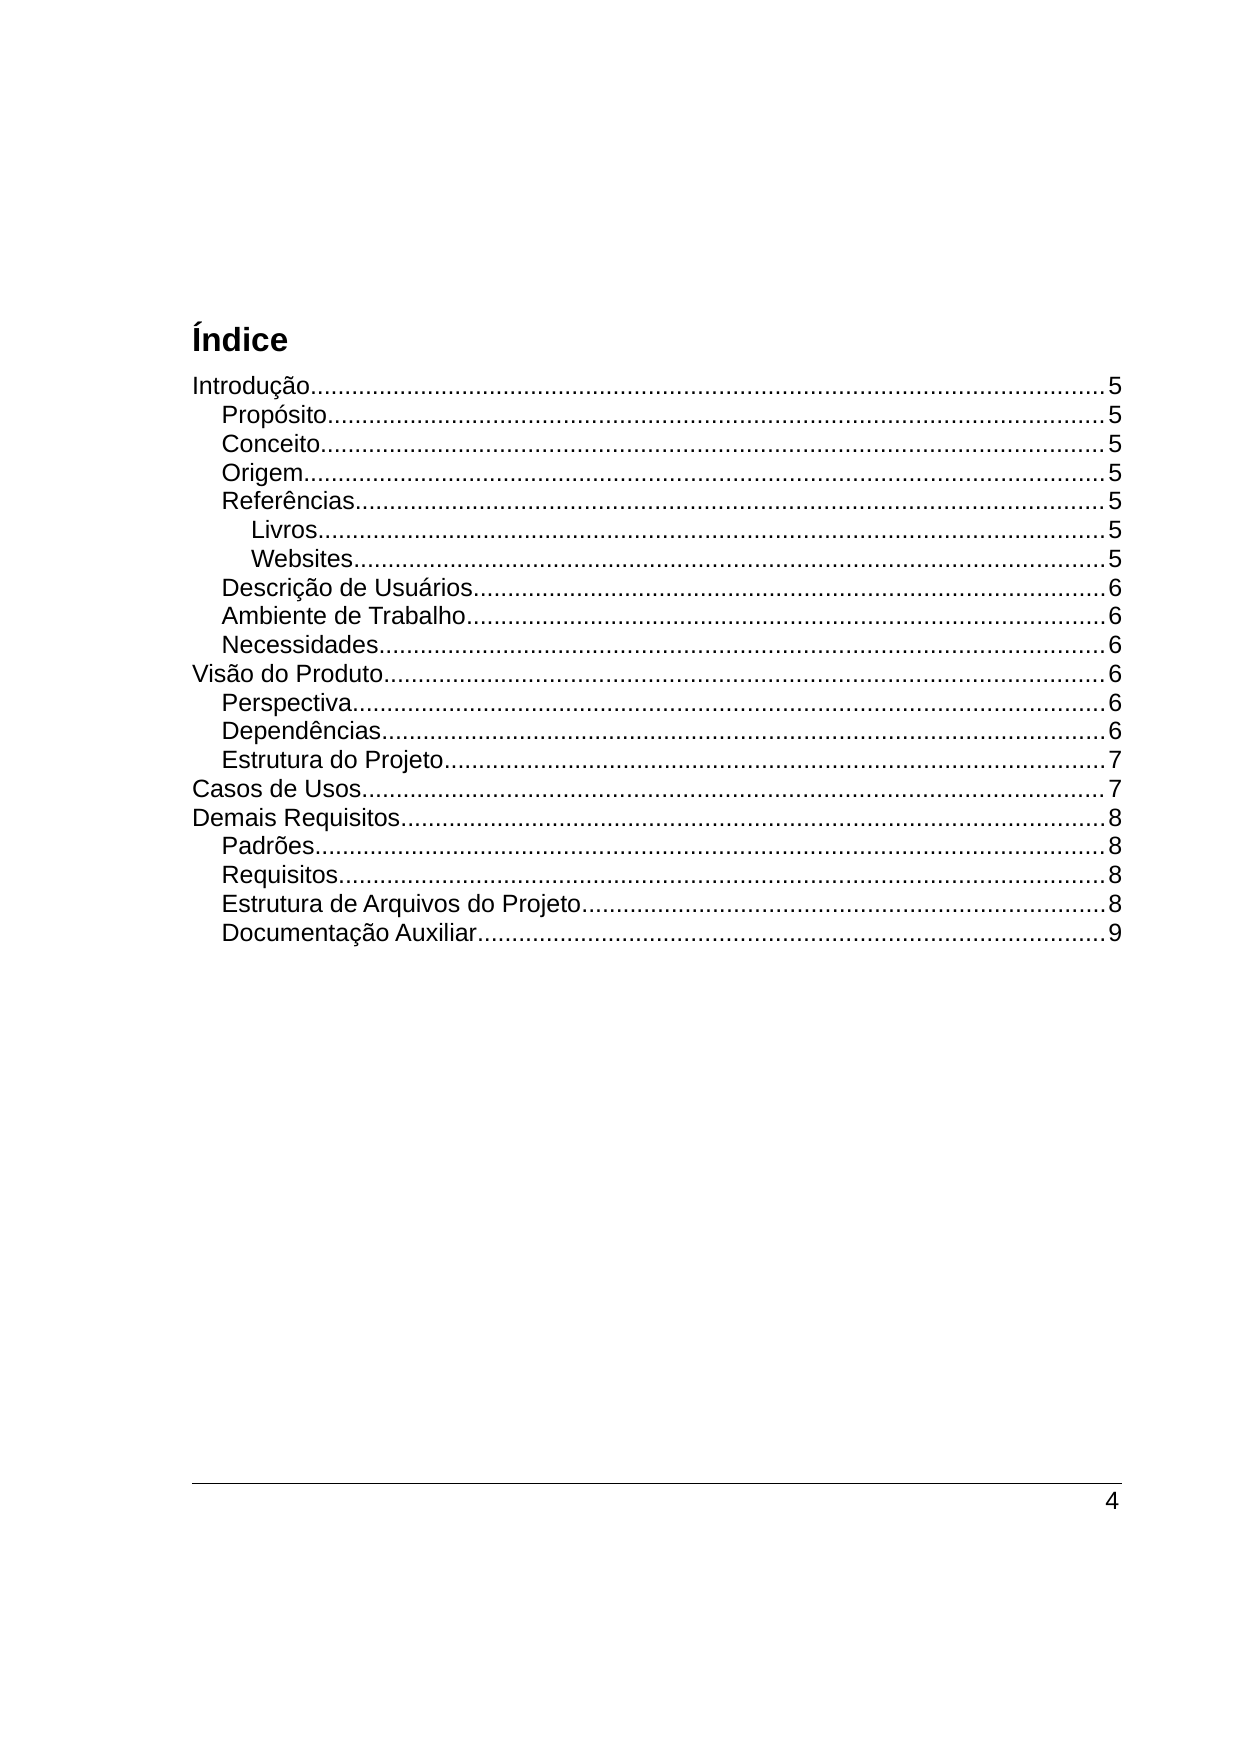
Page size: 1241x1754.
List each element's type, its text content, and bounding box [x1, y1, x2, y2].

text Estrutura de Arquivos do Projeto 8 [221, 889, 1122, 917]
text Introdução 5 [192, 371, 1122, 400]
text Dependências 6 [221, 716, 1122, 745]
text Propósito 5 [221, 400, 1122, 429]
text Padrões 8 [221, 831, 1122, 860]
text Requisitos 8 [221, 860, 1122, 889]
text Visão do Produto 6 [192, 659, 1122, 687]
text Websites 5 [251, 544, 1122, 572]
text Referências 5 [221, 486, 1122, 515]
text Estrutura do Projeto 7 [221, 745, 1122, 774]
text Descrição de Usuários 6 [221, 572, 1122, 601]
text Necessidades 6 [221, 630, 1122, 659]
text Livros 5 [251, 515, 1122, 544]
text Ambiente de Trabalho 6 [221, 601, 1122, 630]
text Documentação Auxiliar 9 [221, 917, 1122, 946]
text Casos de Usos 7 [192, 774, 1122, 802]
text Origem 5 [221, 457, 1122, 486]
subtitle Índice [192, 320, 1122, 359]
text Conceito 5 [221, 429, 1122, 457]
text Demais Requisitos 8 [192, 802, 1122, 831]
text Perspectiva 6 [221, 687, 1122, 716]
